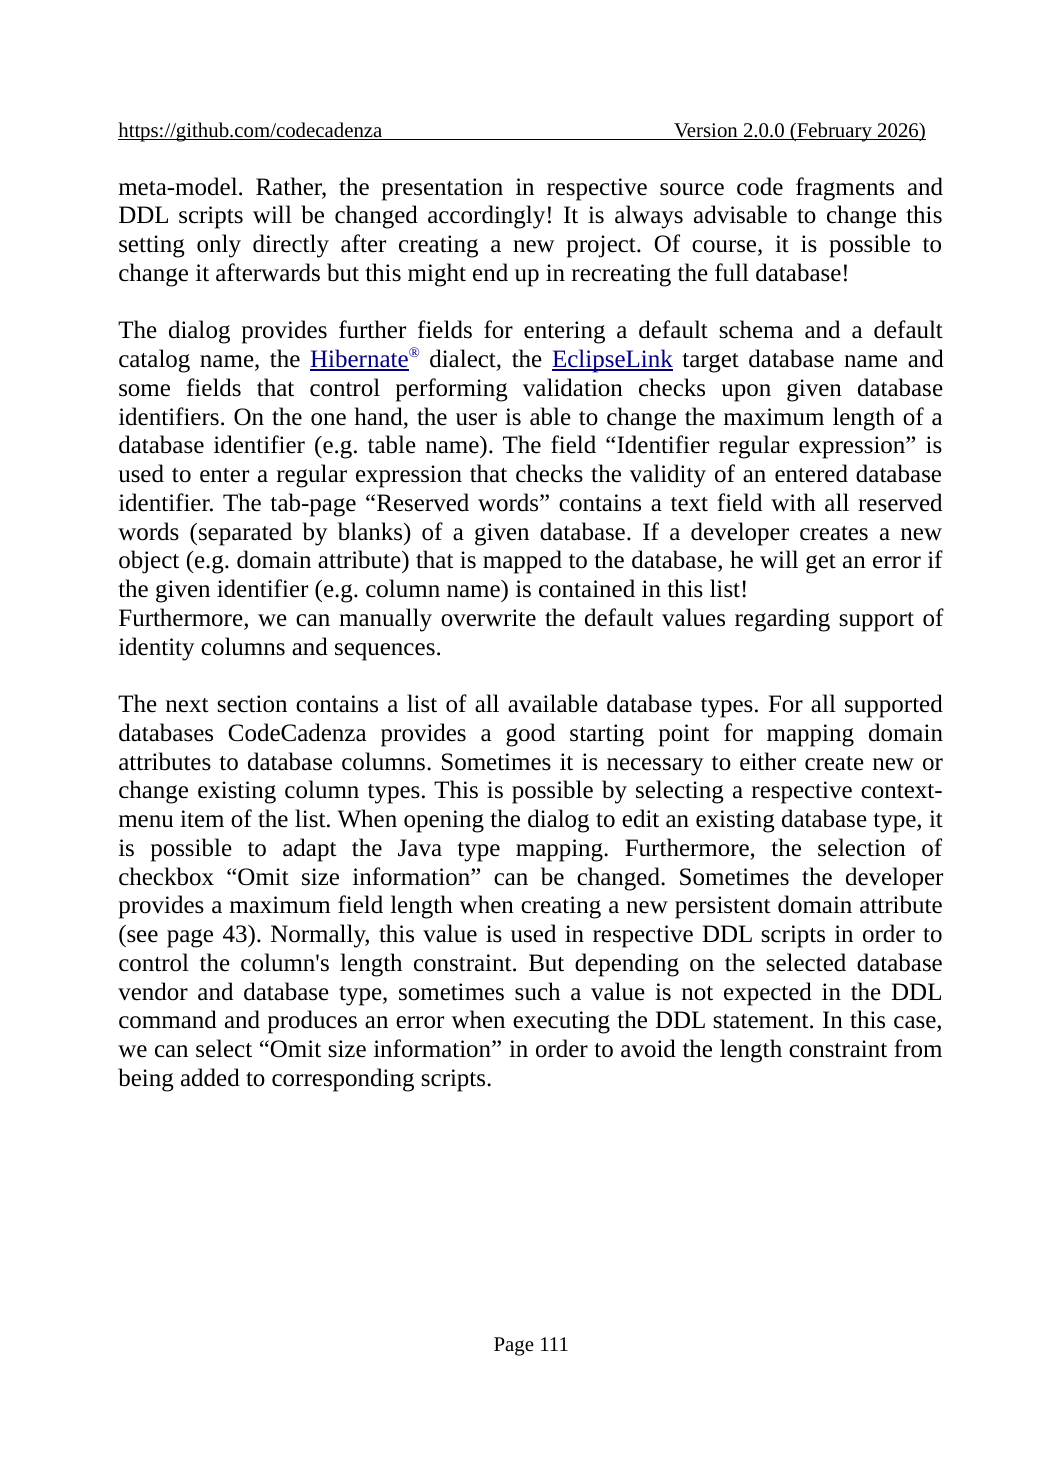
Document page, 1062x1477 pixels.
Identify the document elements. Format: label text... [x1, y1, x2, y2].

text Furthermore, we can manually overwrite the default values regarding support of identity columns and sequences. [118, 603, 944, 660]
text The next section contains a list of all available database types. For all supported databases CodeCadenza provides a good starting point for mapping domain attributes to database columns. Sometimes it is necessary to either create new or change existing column types. This is possible by selecting a respective context-menu item of the list. When opening the dialog to edit an existing database type, it is possible to adapt the Java type mapping. Furthermore, the selection of checkbox “Omit size information” can be changed. Sometimes the developer provides a maximum field length when creating a new persistent domain attribute (see page 43). Normally, this value is used in respective DDL scripts in order to control the column's length constraint. But depending on the selected database vendor and database type, sometimes such a value is not expected in the DDL command and produces an error when executing the DDL statement. In this case, we can select “Omit size information” in order to avoid the length constraint from being added to corresponding scripts. [118, 689, 944, 1092]
text meta-model. Rather, the presentation in respective source code fragments and DDL scripts will be changed accordingly! It is always advisable to change this setting only directly after creating a new project. Of course, it is possible to change it afterwards but this might end up in recreating the full database! [118, 172, 944, 287]
text The dialog provides further fields for entering a default schema and a default catalog name, the Hibernate® dialect, the EclipseLink target database name and some fields that control performing validation checks upon given database identifiers. On the one hand, the user is able to change the maximum length of a database identifier (e.g. table name). The field “Identifier regular expression” is used to enter a regular expression that checks the validity of an entered database identifier. The tab-page “Reserved words” contains a text field with all reserved words (separated by blanks) of a given database. If a developer creates a new object (e.g. domain attribute) that is mapped to the database, he will get an error if the given identifier (e.g. column name) is contained in this list! [118, 315, 944, 603]
